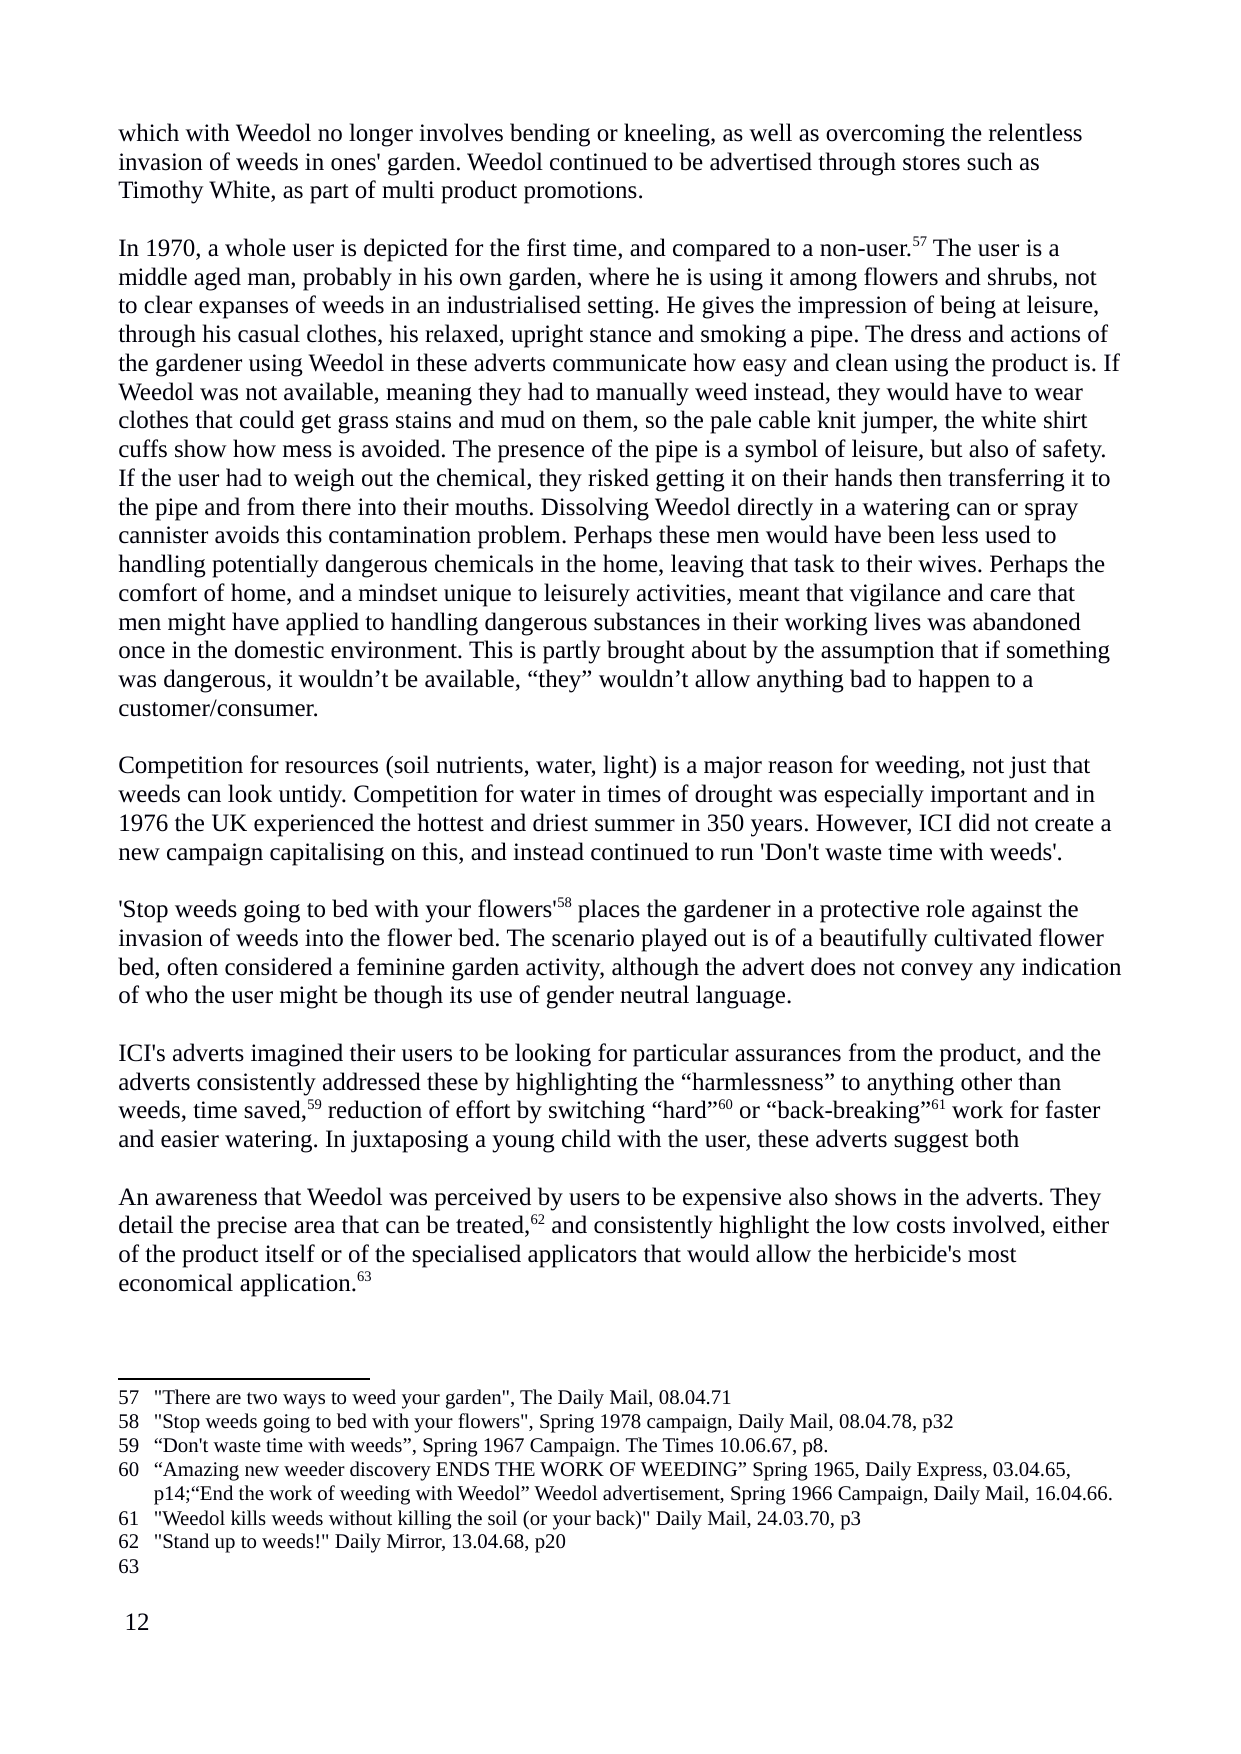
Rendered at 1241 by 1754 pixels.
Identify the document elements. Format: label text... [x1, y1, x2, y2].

text "Stop weeds going to bed with your flowers", Spring 1978 campaign, Daily Mail, 08.04.78, p32 [118, 1409, 1122, 1433]
text “Don't waste time with weeds”, Spring 1967 Campaign. The Times 10.06.67, p8. [118, 1433, 1122, 1457]
text "Stand up to weeds!" Daily Mirror, 13.04.68, p20 [118, 1529, 1122, 1553]
text which with Weedol no longer involves bending or kneeling, as well as overcoming the relentless invasion of weeds in ones' garden. Weedol continued to be advertised through stores such as Timothy White, as part of multi product promotions. [118, 118, 1122, 204]
text “Amazing new weeder discovery ENDS THE WORK OF WEEDING” Spring 1965, Daily Express, 03.04.65, p14;“End the work of weeding with Weedol” Weedol advertisement, Spring 1966 Campaign, Daily Mail, 16.04.66. [118, 1457, 1122, 1505]
text In 1970, a whole user is depicted for the first time, and compared to a non-user. The user is a middle aged man, probably in his own garden, where he is using it among flowers and shrubs, not to clear expanses of weeds in an industrialised setting. He gives the impression of being at leisure, through his casual clothes, his relaxed, upright stance and smoking a pipe. The dress and actions of the gardener using Weedol in these adverts communicate how easy and clean using the product is. If Weedol was not available, meaning they had to manually weed instead, they would have to wear clothes that could get grass stains and mud on them, so the pale cable knit jumper, the white shirt cuffs show how mess is avoided. The presence of the pipe is a symbol of leisure, but also of safety. If the user had to weigh out the chemical, they risked getting it on their hands then transferring it to the pipe and from there into their mouths. Dissolving Weedol directly in a watering can or spray cannister avoids this contamination problem. Perhaps these men would have been less used to handling potentially dangerous chemicals in the home, leaving that task to their wives. Perhaps the comfort of home, and a mindset unique to leisurely activities, meant that vigilance and care that men might have applied to handling dangerous substances in their working lives was abandoned once in the domestic environment. This is partly brought about by the assumption that if something was dangerous, it wouldn’t be available, “they” wouldn’t allow anything bad to happen to a customer/consumer. [118, 233, 1122, 722]
text ICI's adverts imagined their users to be looking for particular assurances from the product, and the adverts consistently addressed these by highlighting the “harmlessness” to anything other than weeds, time saved, reduction of effort by switching “hard” or “back-breaking” work for faster and easier watering. In juxtaposing a young child with the user, these adverts suggest both [118, 1038, 1122, 1153]
text "Weedol kills weeds without killing the soil (or your back)" Daily Mail, 24.03.70, p3 [118, 1505, 1122, 1529]
text Competition for resources (soil nutrients, water, light) is a major reason for weeding, not just that weeds can look untidy. Competition for water in times of drought was especially important and in 1976 the UK experienced the hottest and driest summer in 350 years. However, ICI did not create a new campaign capitalising on this, and instead continued to run 'Don't waste time with weeds'. [118, 751, 1122, 866]
text "There are two ways to weed your garden", The Daily Mail, 08.04.71 [118, 1385, 1122, 1409]
text 'Stop weeds going to bed with your flowers' places the gardener in a protective role against the invasion of weeds into the flower bed. The scenario played out is of a beautifully cultivated flower bed, often considered a feminine garden activity, although the advert does not convey any indication of who the user might be though its use of gender neutral language. [118, 894, 1122, 1009]
text An awareness that Weedol was perceived by users to be expensive also shows in the adverts. They detail the precise area that can be treated, and consistently highlight the low costs involved, either of the product itself or of the specialised applicators that would allow the herbicide's most economical application. [118, 1182, 1122, 1297]
